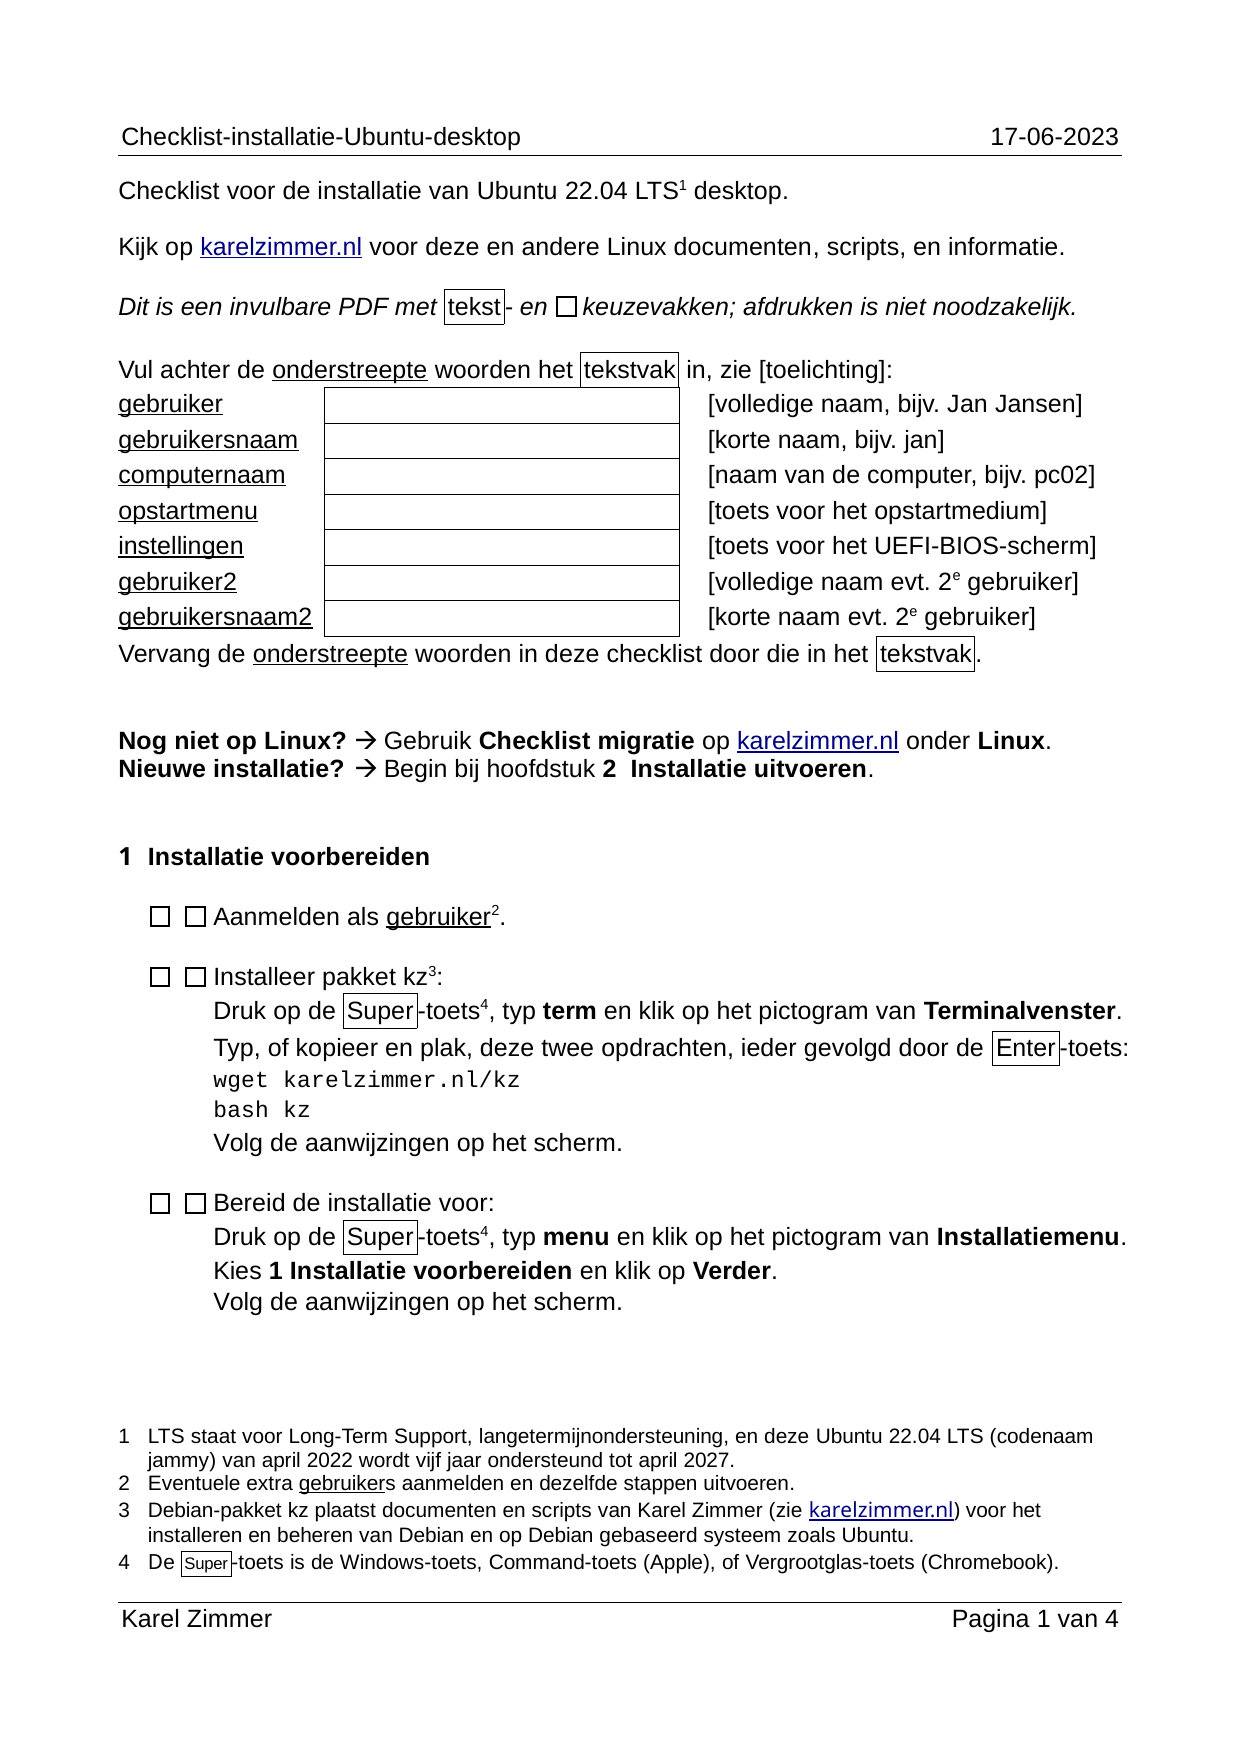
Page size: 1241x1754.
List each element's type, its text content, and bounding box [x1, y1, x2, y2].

text [toets voor het UEFI-BIOS-scherm] [680, 529, 1122, 565]
table_cell [141, 1256, 177, 1286]
text [korte naam, bijv. jan] [680, 423, 1122, 458]
text tekst- [445, 290, 504, 324]
text Checklist voor de installatie van Ubuntu 22.04 LTS desktop. [118, 177, 1122, 205]
text in, zie [toelichting]: [679, 352, 1122, 387]
text Kijk op karelzimmer.nl voor deze en andere Linux documenten, scripts, en informatie. [118, 233, 1122, 261]
table_cell Druk op de Super-toets4, typ menu en klik op het pictogram van Installatiemenu. [212, 1219, 1131, 1256]
table_cell Volg de aanwijzingen op het scherm. [212, 1128, 1131, 1158]
table_cell [141, 1219, 177, 1256]
table_cell [177, 1097, 212, 1128]
text LTS staat voor Long-Term Support, langetermijnondersteuning, en deze Ubuntu 22.04 LTS (codenaam jammy) van april 2022 wordt vijf jaar ondersteund tot april 2027. [118, 1424, 1122, 1472]
table_cell [212, 1158, 1131, 1188]
table_cell [177, 1030, 212, 1067]
table_cell [177, 1067, 212, 1097]
table_cell Druk op de Super-toets, typ term en klik op het pictogram van Terminalvenster. [212, 992, 1131, 1029]
text OPSTARTMEnU [118, 494, 324, 529]
text GEBRUIKER2 [118, 565, 324, 601]
table_cell [141, 992, 177, 1029]
list Installatie voorbereiden [118, 839, 1122, 873]
text [volledige naam evt. 2e gebruiker] [680, 565, 1122, 601]
text tekstvak [877, 637, 974, 671]
text Nieuwe installatie?  Begin bij hoofdstuk 2 Installatie uitvoeren. [118, 755, 1122, 783]
table_cell Installeer pakket kz: [212, 962, 1131, 992]
table_cell [177, 962, 212, 992]
table_header [141, 901, 177, 932]
text [volledige naam, bijv. Jan Jansen] [680, 387, 1122, 423]
table_cell [177, 992, 212, 1029]
text Dit is een invulbare PDF met [118, 289, 444, 324]
table_cell Bereid de installatie voor: [212, 1188, 1131, 1218]
text en keuzevakken; afdrukken is niet noodzakelijk. [505, 289, 1122, 324]
text gebruikersnaam [118, 423, 324, 458]
table_cell [141, 1158, 177, 1188]
table_header [177, 901, 212, 932]
text [toets voor het opstartmedium] [680, 494, 1122, 529]
table_cell [177, 932, 212, 962]
table_cell wget karelzimmer.nl/kz [212, 1067, 1131, 1097]
text Vervang de ONDERSTREEPTE woorden in deze checklist door die in het [118, 636, 876, 671]
table_cell bash kz [212, 1097, 1131, 1128]
text tekstvak [581, 353, 678, 387]
text Vul achter de ONDERSTREEPTE woorden het [118, 352, 580, 387]
text GEBRUIKERSNaaM2 [118, 601, 324, 636]
table_cell [141, 962, 177, 992]
text [korte naam evt. 2e gebruiker] [680, 601, 1122, 636]
text COMPUTERNAAM [118, 458, 324, 494]
table_cell [177, 1286, 212, 1317]
table_cell [141, 1030, 177, 1067]
table_cell [177, 1158, 212, 1188]
table_cell [177, 1188, 212, 1218]
table_cell [141, 1286, 177, 1317]
table_cell [141, 1097, 177, 1128]
table_cell Volg de aanwijzingen op het scherm. [212, 1286, 1131, 1317]
table_header Aanmelden als gebruiker. [212, 901, 1131, 932]
table_cell [212, 932, 1131, 962]
text . [975, 636, 1122, 671]
text INSTELLINGEN [118, 529, 324, 565]
table_cell [141, 1188, 177, 1218]
table_cell [141, 1128, 177, 1158]
table_cell [141, 932, 177, 962]
table_cell Typ, of kopieer en plak, deze twee opdrachten, ieder gevolgd door de Enter-toets: [212, 1030, 1131, 1067]
table_cell [177, 1256, 212, 1286]
text Nog niet op Linux?  Gebruik Checklist migratie op karelzimmer.nl onder Linux. [118, 727, 1122, 755]
table_cell [177, 1128, 212, 1158]
table_cell Kies 1 Installatie voorbereiden en klik op Verder. [212, 1256, 1131, 1286]
table_cell [177, 1219, 212, 1256]
text [naam van de computer, bijv. pc02] [680, 458, 1122, 494]
text GEBRUIKER [118, 387, 324, 423]
table_cell [141, 1067, 177, 1097]
